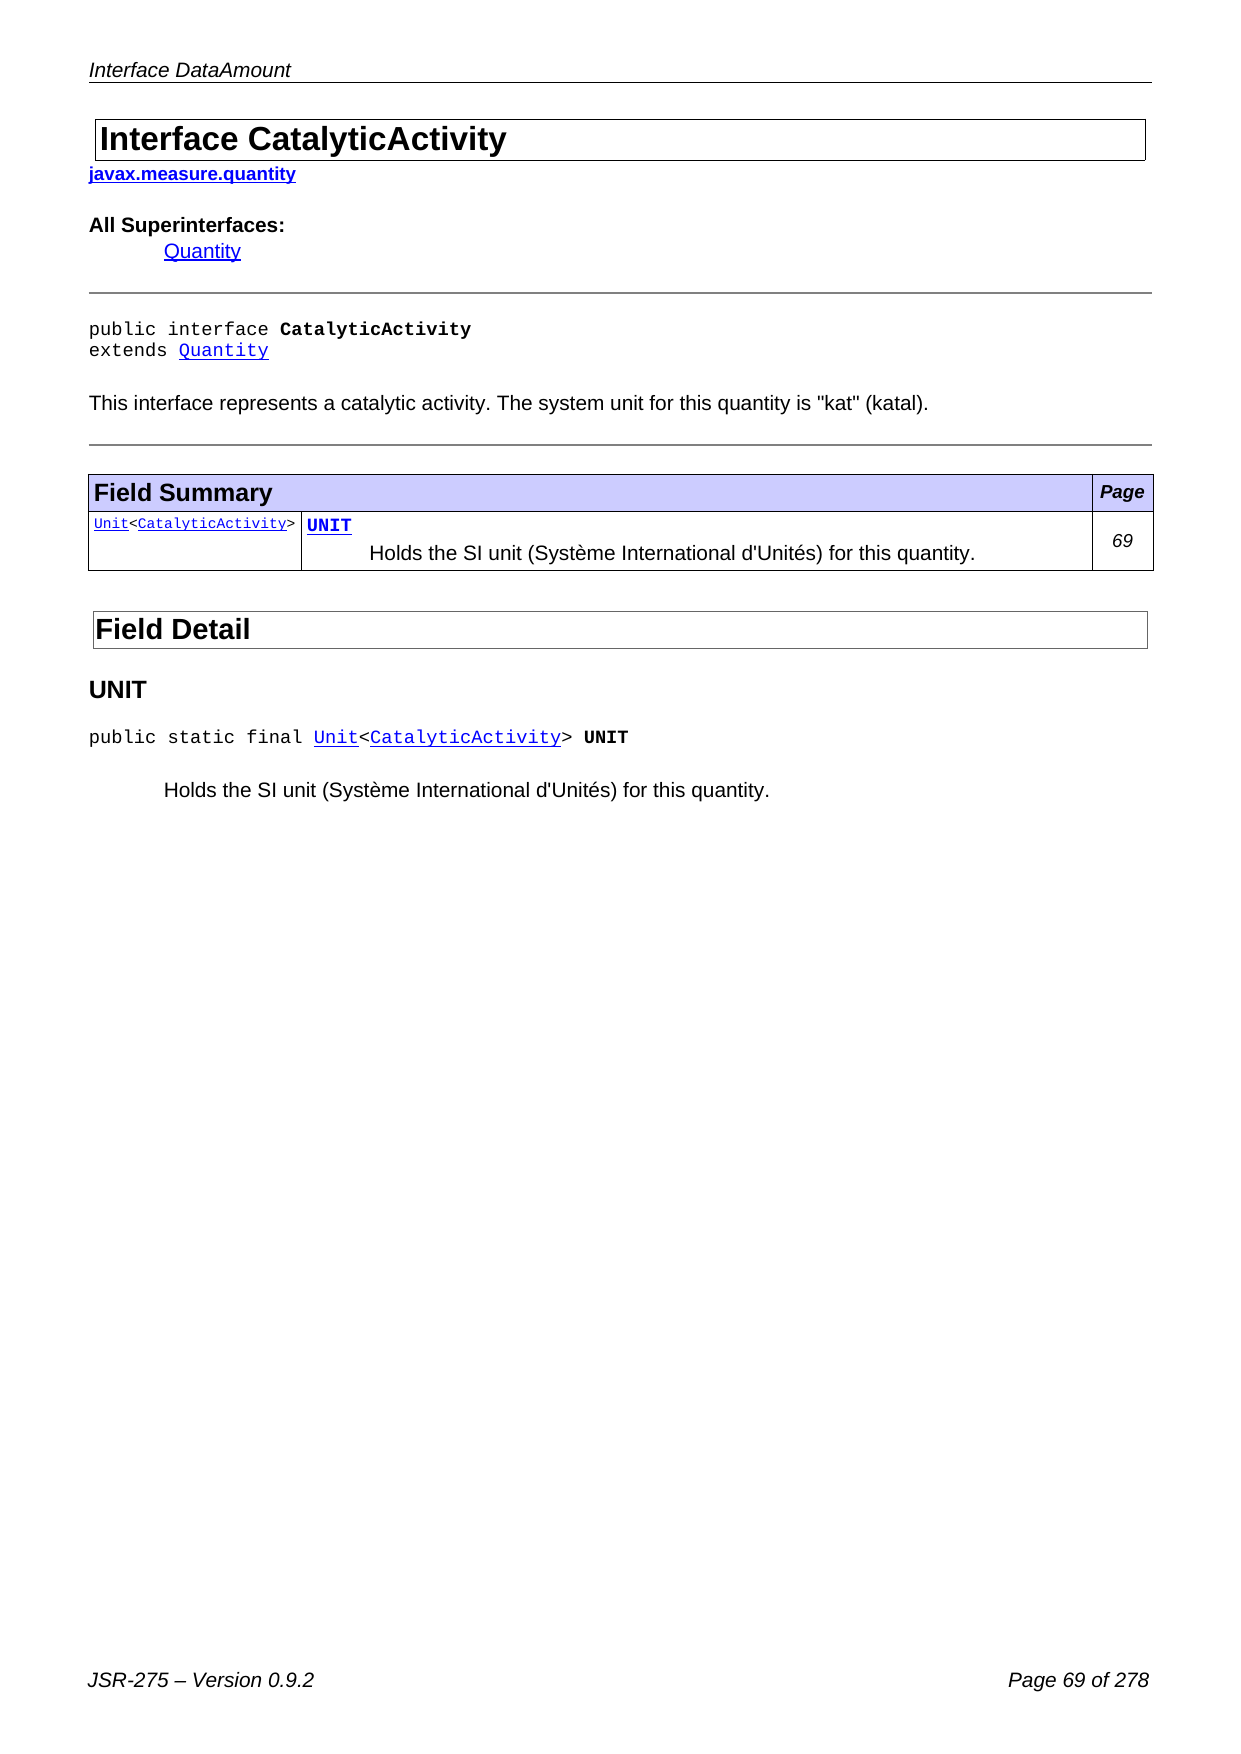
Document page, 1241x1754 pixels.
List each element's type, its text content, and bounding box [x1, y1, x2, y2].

text extends Quantity [88, 341, 1152, 362]
subtitle Field Detail [94, 612, 1147, 648]
table_cell UNIT Holds the SI unit (Système International d'Unités) for this quantity. [302, 512, 1092, 569]
table_cell Unit<CatalyticActivity> [89, 512, 301, 569]
text public static final Unit<CatalyticActivity> UNIT [88, 728, 1152, 749]
subtitle All Superinterfaces: [88, 214, 1152, 237]
subtitle Interface CatalyticActivity [96, 120, 1145, 160]
text This interface represents a catalytic activity. The system unit for this quantity is "kat" (katal). [88, 392, 1152, 415]
text Holds the SI unit (Système International d'Unités) for this quantity. [163, 779, 1152, 802]
text javax.measure.quantity [88, 164, 1152, 184]
table_cell 67 [1093, 512, 1153, 569]
subtitle UNIT [88, 676, 1152, 704]
text public interface CatalyticActivity [88, 320, 1152, 341]
table_header Page [1093, 475, 1153, 511]
text Quantity [163, 239, 1152, 262]
table_header Field Summary [89, 475, 1092, 511]
